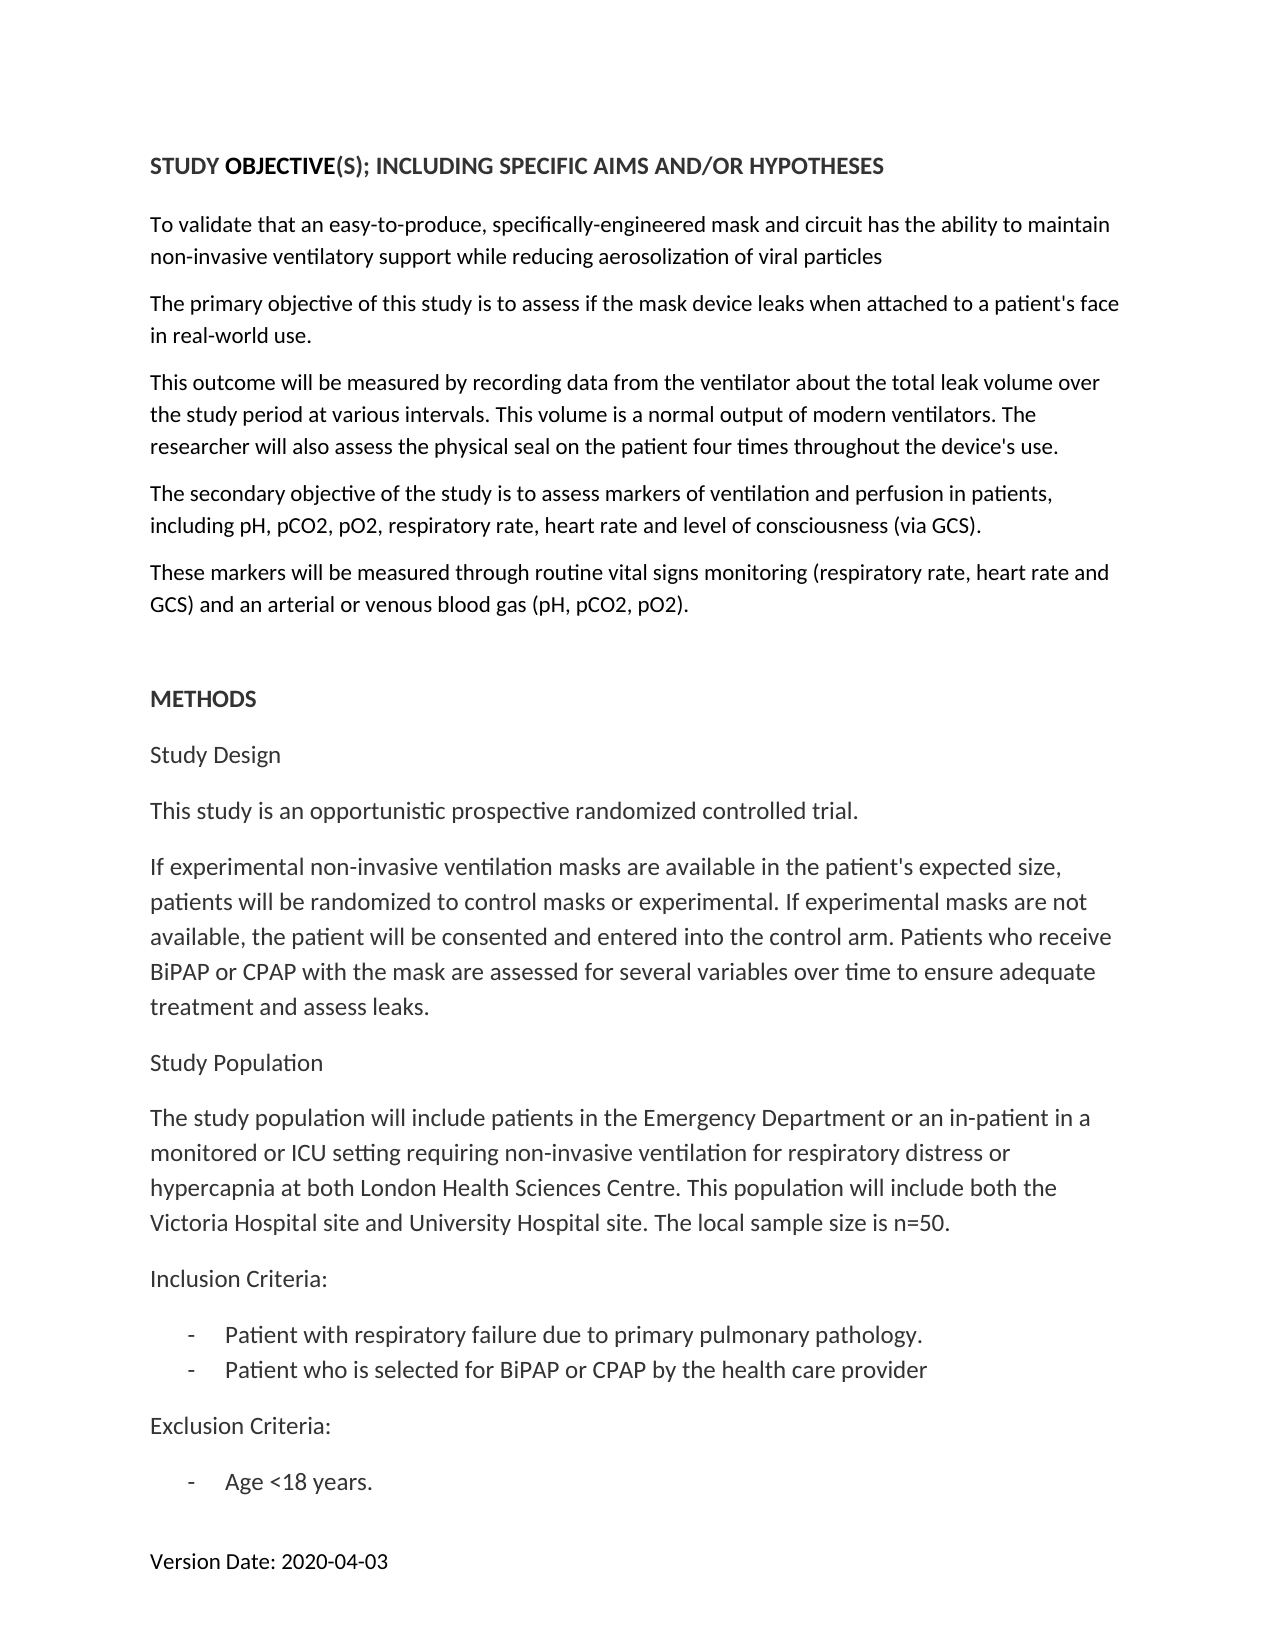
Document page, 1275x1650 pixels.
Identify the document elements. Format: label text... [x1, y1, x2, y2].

text The secondary objective of the study is to assess markers of ventilation and perfusion in patients, including pH, pCO2, pO2, respiratory rate, heart rate and level of consciousness (via GCS). [150, 479, 1125, 539]
text Exclusion Criteria: [150, 1410, 1125, 1441]
text Inclusion Criteria: [150, 1263, 1125, 1294]
text The study population will include patients in the Emergency Department or an in-patient in a monitored or ICU setting requiring non-invasive ventilation for respiratory distress or hypercapnia at both London Health Sciences Centre. This population will include both the Victoria Hospital site and University Hospital site. The local sample size is n=50. [150, 1103, 1125, 1238]
list Age <18 years. [187, 1466, 1125, 1496]
text These markers will be measured through routine vital signs monitoring (respiratory rate, heart rate and GCS) and an arterial or venous blood gas (pH, pCO2, pO2). [150, 558, 1125, 618]
list Patient who is selected for BiPAP or CPAP by the health care provider [187, 1354, 1125, 1385]
text To validate that an easy-to-produce, specifically-engineered mask and circuit has the ability to maintain non-invasive ventilatory support while reducing aerosolization of viral particles [150, 210, 1125, 270]
list Patient with respiratory failure due to primary pulmonary pathology. [187, 1319, 1125, 1350]
text METHODS [150, 683, 1125, 714]
text Study Population [150, 1047, 1125, 1077]
text This outcome will be measured by recording data from the ventilator about the total leak volume over the study period at various intervals. This volume is a normal output of modern ventilators. The researcher will also assess the physical seal on the patient four times throughout the device's use. [150, 368, 1125, 460]
text If experimental non-invasive ventilation masks are available in the patient's expected size, patients will be randomized to control masks or experimental. If experimental masks are not available, the patient will be consented and entered into the control arm. Patients who receive BiPAP or CPAP with the mask are assessed for several variables over time to ensure adequate treatment and assess leaks. [150, 851, 1125, 1021]
text The primary objective of this study is to assess if the mask device leaks when attached to a patient's face in real-world use. [150, 289, 1125, 349]
text Study Design [150, 739, 1125, 770]
text This study is an opportunistic prospective randomized controlled trial. [150, 795, 1125, 826]
text STUDY OBJECTIVE(S); INCLUDING SPECIFIC AIMS AND/OR HYPOTHESES [150, 150, 1125, 181]
